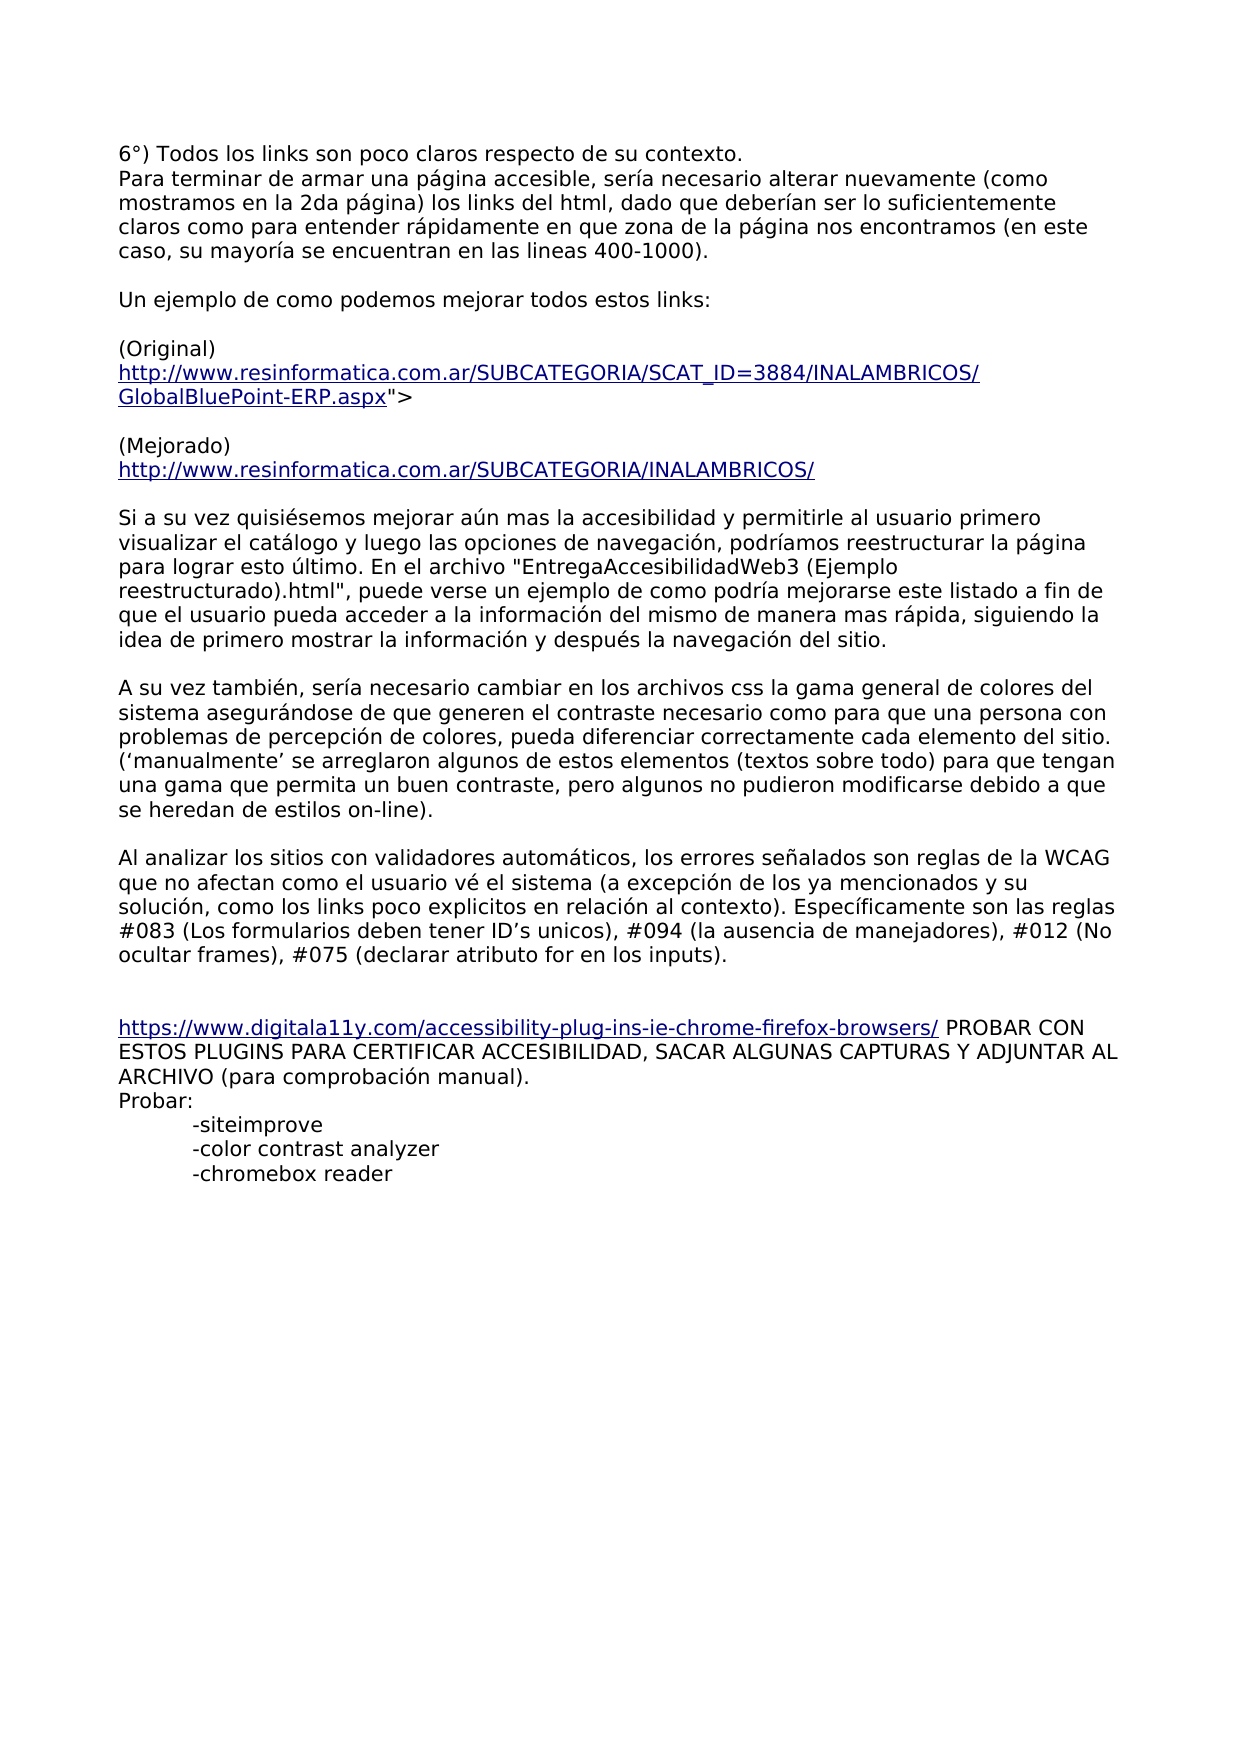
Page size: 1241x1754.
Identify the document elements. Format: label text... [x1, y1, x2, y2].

text Si a su vez quisiésemos mejorar aún mas la accesibilidad y permitirle al usuario primero visualizar el catálogo y luego las opciones de navegación, podríamos reestructurar la página para lograr esto último. En el archivo "EntregaAccesibilidadWeb3 (Ejemplo reestructurado).html", puede verse un ejemplo de como podría mejorarse este listado a fin de que el usuario pueda acceder a la información del mismo de manera mas rápida, siguiendo la idea de primero mostrar la información y después la navegación del sitio. [118, 506, 1122, 652]
text 6°) Todos los links son poco claros respecto de su contexto. [118, 142, 1122, 167]
text Un ejemplo de como podemos mejorar todos estos links: [118, 288, 1122, 312]
text (Original) [118, 337, 1122, 361]
text -color contrast analyzer [118, 1137, 1122, 1162]
text (Mejorado) [118, 434, 1122, 458]
text A su vez también, sería necesario cambiar en los archivos css la gama general de colores del sistema asegurándose de que generen el contraste necesario como para que una persona con problemas de percepción de colores, pueda diferenciar correctamente cada elemento del sitio. (‘manualmente’ se arreglaron algunos de estos elementos (textos sobre todo) para que tengan una gama que permita un buen contraste, pero algunos no pudieron modificarse debido a que se heredan de estilos on-line). [118, 676, 1122, 822]
text http://www.resinformatica.com.ar/SUBCATEGORIA/INALAMBRICOS/ [118, 458, 1122, 482]
text http://www.resinformatica.com.ar/SUBCATEGORIA/SCAT_ID=3884/INALAMBRICOS/GlobalBluePoint-ERP.aspx"> [118, 361, 1122, 409]
text -chromebox reader [118, 1162, 1122, 1186]
text Probar: [118, 1089, 1122, 1113]
text -siteimprove [118, 1113, 1122, 1137]
text Para terminar de armar una página accesible, sería necesario alterar nuevamente (como mostramos en la 2da página) los links del html, dado que deberían ser lo suficientemente claros como para entender rápidamente en que zona de la página nos encontramos (en este caso, su mayoría se encuentran en las lineas 400-1000). [118, 167, 1122, 264]
text Al analizar los sitios con validadores automáticos, los errores señalados son reglas de la WCAG que no afectan como el usuario vé el sistema (a excepción de los ya mencionados y su solución, como los links poco explicitos en relación al contexto). Específicamente son las reglas #083 (Los formularios deben tener ID’s unicos), #094 (la ausencia de manejadores), #012 (No ocultar frames), #075 (declarar atributo for en los inputs). [118, 846, 1122, 968]
text https://www.digitala11y.com/accessibility-plug-ins-ie-chrome-firefox-browsers/ PROBAR CON ESTOS PLUGINS PARA CERTIFICAR ACCESIBILIDAD, SACAR ALGUNAS CAPTURAS Y ADJUNTAR AL ARCHIVO (para comprobación manual). [118, 1016, 1122, 1089]
